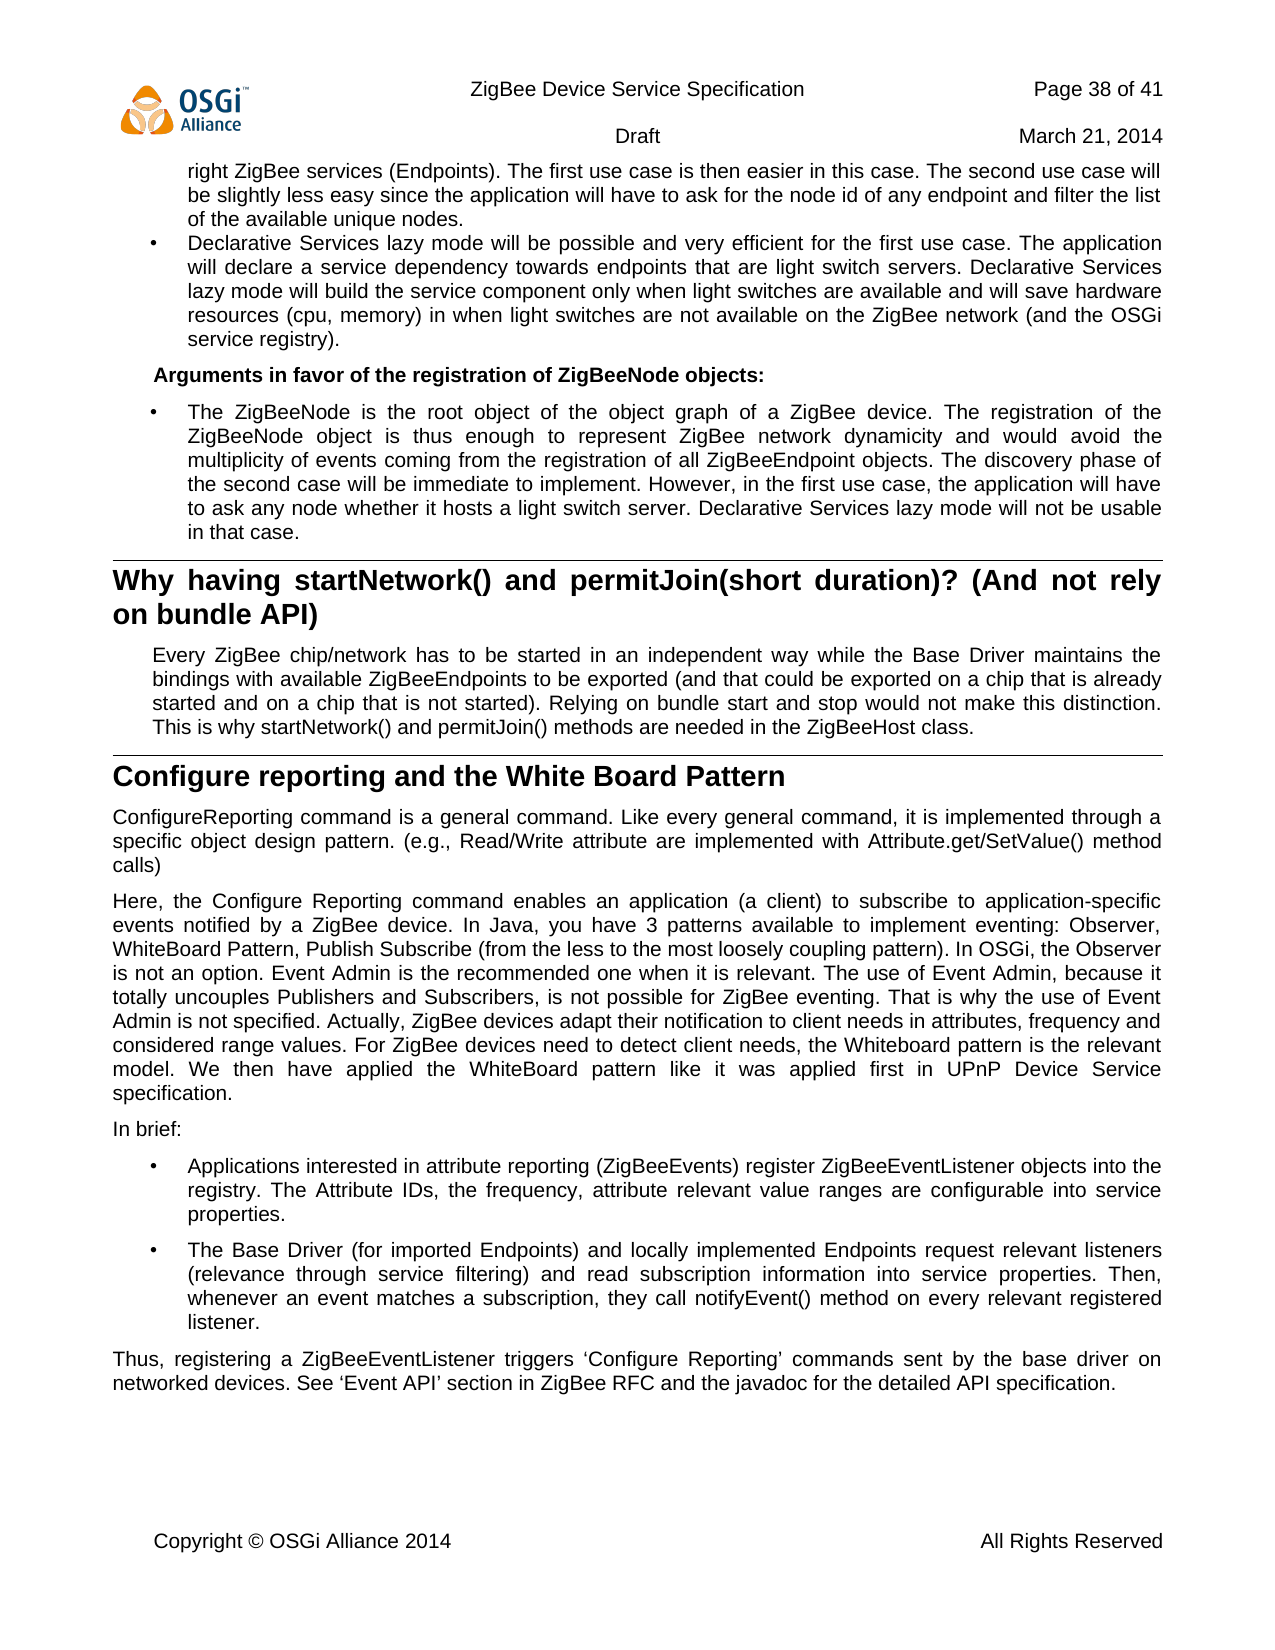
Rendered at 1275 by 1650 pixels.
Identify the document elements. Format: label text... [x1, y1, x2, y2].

list right ZigBee services (Endpoints). The first use case is then easier in this case. The second use case will be slightly less easy since the application will have to ask for the node id of any endpoint and filter the list of the available unique nodes. [150, 159, 1163, 231]
text In brief: [112, 1117, 1163, 1141]
text ConfigureReporting command is a general command. Like every general command, it is implemented through a specific object design pattern. (e.g., Read/Write attribute are implemented with Attribute.get/SetValue() method calls) [112, 804, 1163, 876]
list Applications interested in attribute reporting (ZigBeeEvents) register ZigBeeEventListener objects into the registry. The Attribute IDs, the frequency, attribute relevant value ranges are configurable into service properties. [150, 1153, 1163, 1226]
list Thus, registering a ZigBeeEventListener triggers ‘Configure Reporting’ commands sent by the base driver on networked devices. See ‘Event API’ section in ZigBee RFC and the javadoc for the detailed API specification. [112, 1346, 1163, 1394]
text Here, the Configure Reporting command enables an application (a client) to subscribe to application-specific events notified by a ZigBee device. In Java, you have 3 patterns available to implement eventing: Observer, WhiteBoard Pattern, Publish Subscribe (from the less to the most loosely coupling pattern). In OSGi, the Observer is not an option. Event Admin is the recommended one when it is relevant. The use of Event Admin, because it totally uncouples Publishers and Subscribers, is not possible for ZigBee eventing. That is why the use of Event Admin is not specified. Actually, ZigBee devices adapt their notification to client needs in attributes, frequency and considered range values. For ZigBee devices need to detect client needs, the Whiteboard pattern is the relevant model. We then have applied the WhiteBoard pattern like it was applied first in UPnP Device Service specification. [112, 889, 1163, 1104]
picture [113, 78, 257, 142]
text Arguments in favor of the registration of ZigBeeNode objects: [153, 363, 1163, 387]
list The ZigBeeNode is the root object of the object graph of a ZigBee device. The registration of the ZigBeeNode object is thus enough to represent ZigBee network dynamicity and would avoid the multiplicity of events coming from the registration of all ZigBeeEndpoint objects. The discovery phase of the second case will be immediate to implement. However, in the first use case, the application will have to ask any node whether it hosts a light switch server. Declarative Services lazy mode will not be usable in that case. [150, 400, 1163, 543]
text Every ZigBee chip/network has to be started in an independent way while the Base Driver maintains the bindings with available ZigBeeEndpoints to be exported (and that could be exported on a chip that is already started and on a chip that is not started). Relying on bundle start and stop would not make this distinction. This is why startNetwork() and permitJoin() methods are needed in the ZigBeeHost class. [152, 643, 1163, 739]
list Declarative Services lazy mode will be possible and very efficient for the first use case. The application will declare a service dependency towards endpoints that are light switch servers. Declarative Services lazy mode will build the service component only when light switches are available and will save hardware resources (cpu, memory) in when light switches are not available on the ZigBee network (and the OSGi service registry). [150, 231, 1163, 351]
subtitle Configure reporting and the White Board Pattern [112, 756, 1163, 792]
list The Base Driver (for imported Endpoints) and locally implemented Endpoints request relevant listeners (relevance through service filtering) and read subscription information into service properties. Then, whenever an event matches a subscription, they call notifyEvent() method on every relevant registered listener. [150, 1238, 1163, 1334]
subtitle Why having startNetwork() and permitJoin(short duration)? (And not rely on bundle API) [112, 561, 1163, 630]
